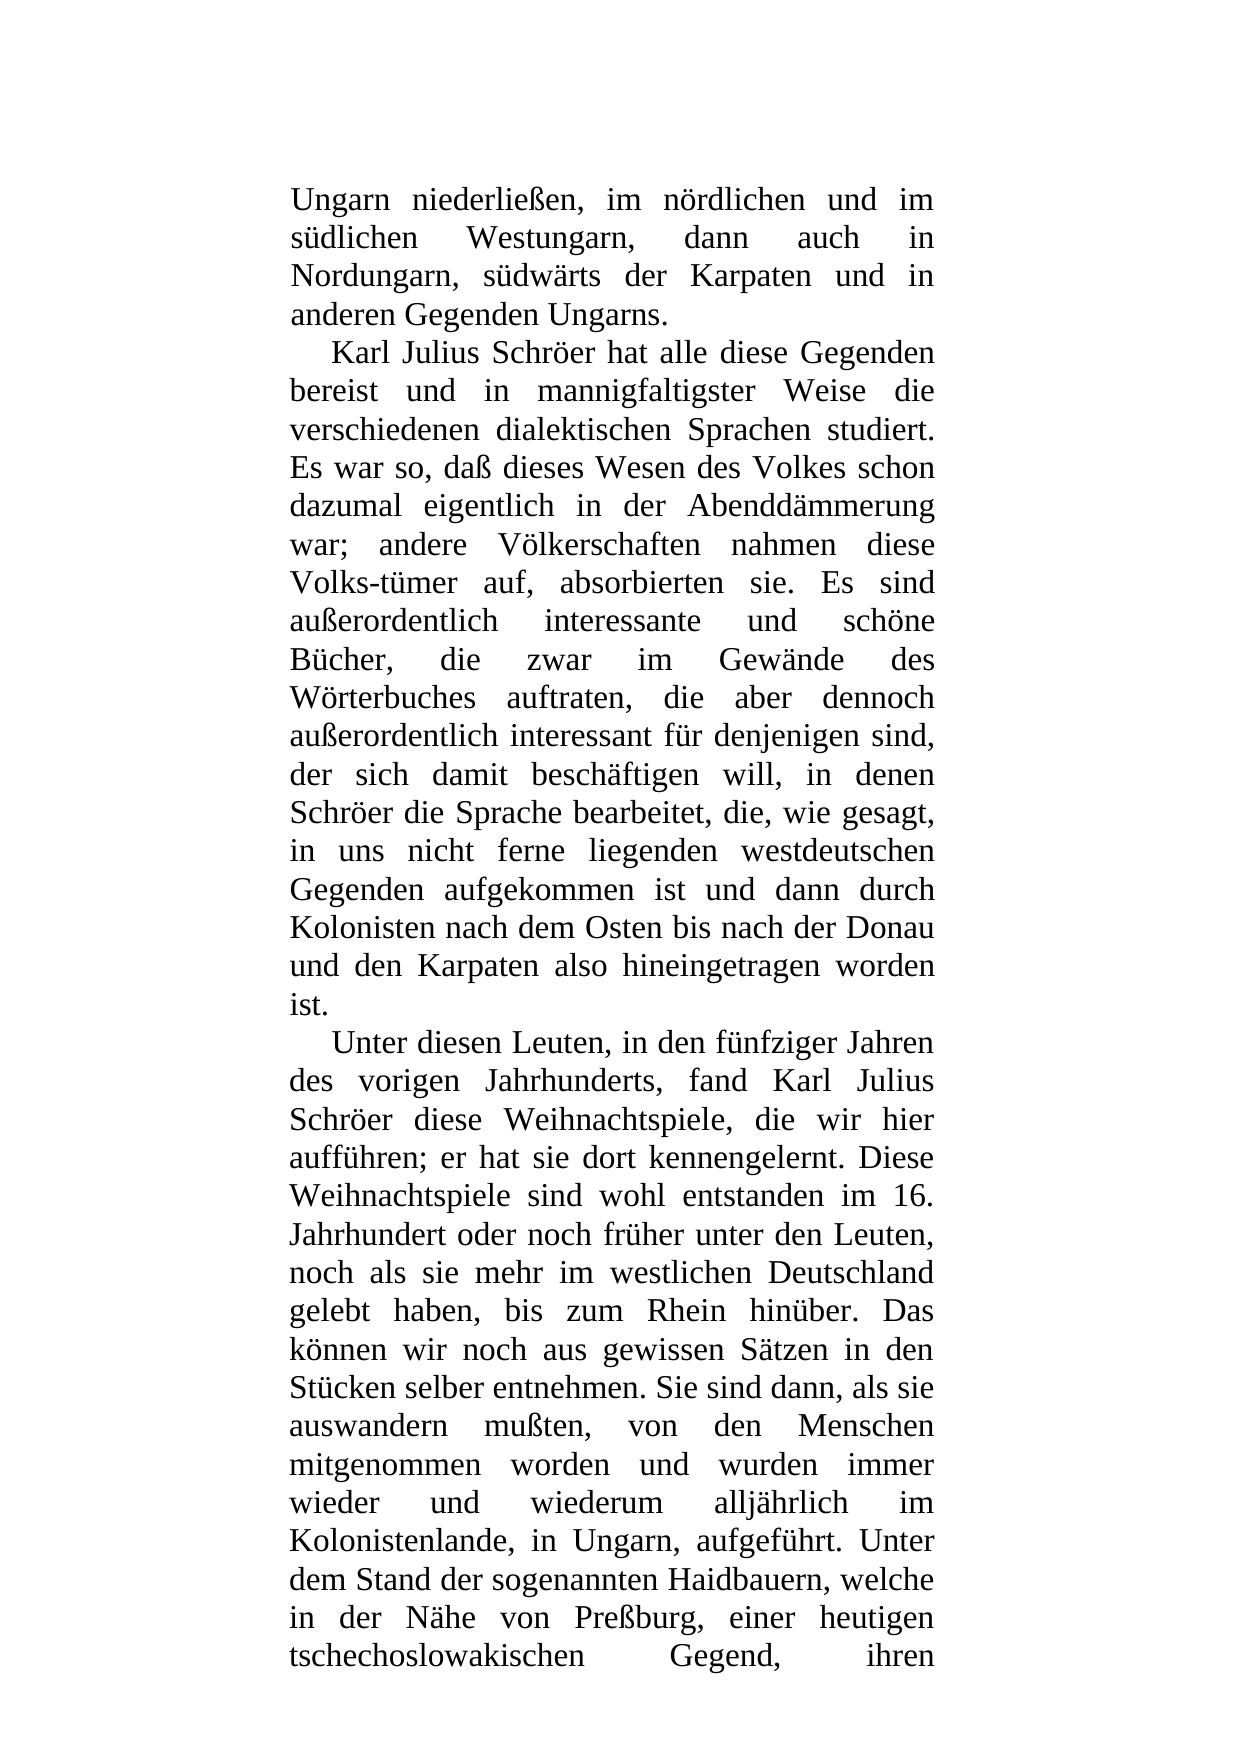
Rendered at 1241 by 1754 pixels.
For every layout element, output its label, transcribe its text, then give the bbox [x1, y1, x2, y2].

text Unter diesen Leuten, in den fünfziger Jahren des vorigen Jahrhunderts, fand Karl Julius Schröer diese Weihnachtspiele, die wir hier aufführen; er hat sie dort kennengelernt. Diese Weihnachtspiele sind wohl entstanden im 16. Jahrhundert oder noch früher unter den Leuten, noch als sie mehr im westlichen Deutschland gelebt haben, bis zum Rhein hinüber. Das können wir noch aus gewissen Sätzen in den Stücken selber entnehmen. Sie sind dann, als sie auswandern mußten, von den Menschen mitgenommen worden und wurden immer wieder und wiederum alljährlich im Kolonistenlande, in Ungarn, aufgeführt. Unter dem Stand der sogenannten Haidbauern, welche in der Nähe von Preßburg, einer heutigen tschechoslowakischen Gegend, ihren [289, 1022, 935, 1674]
text Ungarn niederließen, im nördlichen und im südlichen Westungarn, dann auch in Nordungarn, südwärts der Karpaten und in anderen Gegenden Ungarns. [290, 179, 935, 332]
text Karl Julius Schröer hat alle diese Gegenden bereist und in mannigfaltigster Weise die verschiedenen dialektischen Sprachen studiert. Es war so, daß dieses Wesen des Volkes schon dazumal eigentlich in der Abenddämmerung war; andere Völkerschaften nahmen diese Volks-tümer auf, absorbierten sie. Es sind außerordentlich interessante und schöne Bücher, die zwar im Gewände des Wörterbuches auftraten, die aber dennoch außerordentlich interessant für denjenigen sind, der sich damit beschäftigen will, in denen Schröer die Sprache bearbeitet, die, wie gesagt, in uns nicht ferne liegenden westdeutschen Gegenden aufgekommen ist und dann durch Kolonisten nach dem Osten bis nach der Donau und den Karpaten also hineingetragen worden ist. [289, 332, 936, 1022]
